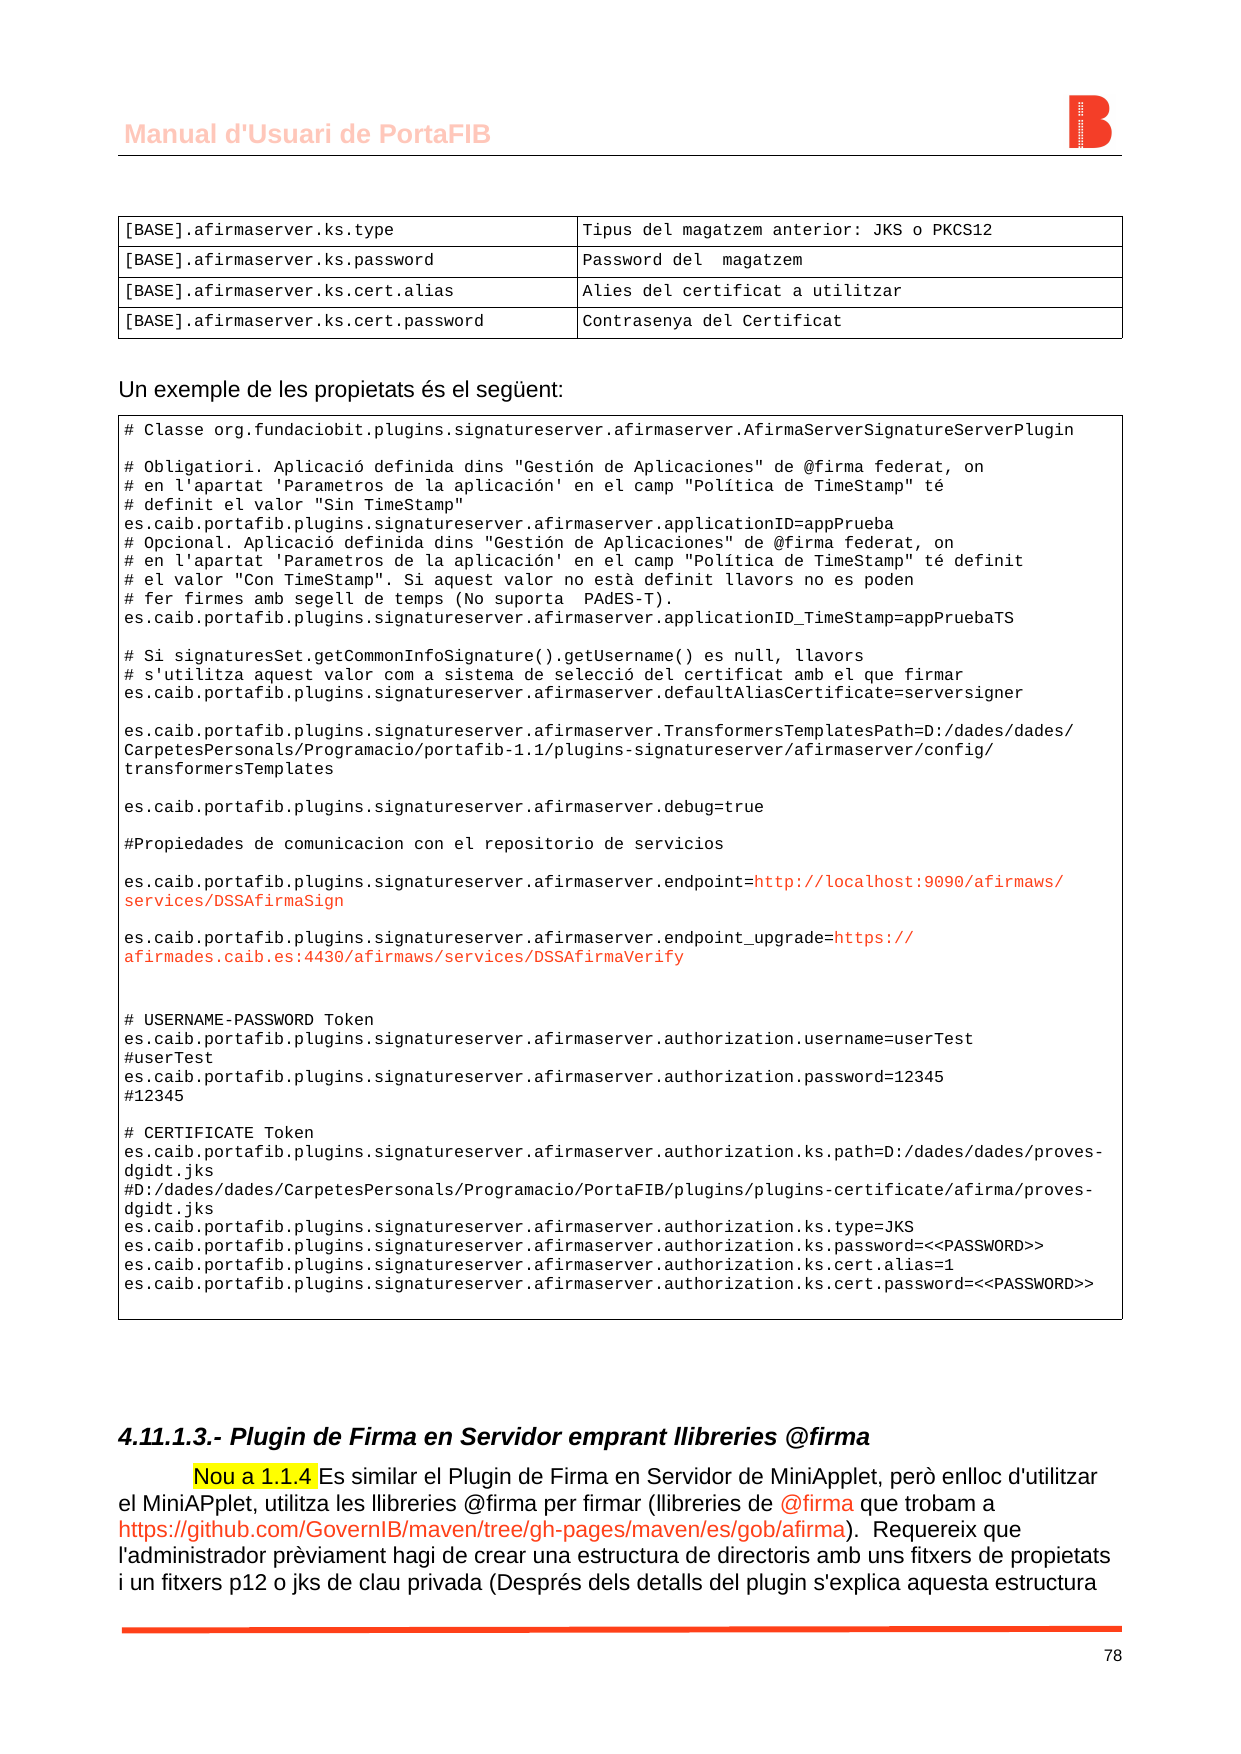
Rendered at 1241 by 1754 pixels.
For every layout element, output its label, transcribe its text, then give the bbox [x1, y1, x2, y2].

table_cell [BASE].afirmaserver.ks.cert.alias [119, 278, 577, 307]
table_header # Classe org.fundaciobit.plugins.signatureserver.afirmaserver.AfirmaServerSignatureServerPlugin # Obligatiori. Aplicació definida dins "Gestión de Aplicaciones" de @firma federat, on # en l'apartat 'Parametros de la aplicación' en el camp "Política de TimeStamp" té # definit el valor "Sin TimeStamp" es.caib.portafib.plugins.signatureserver.afirmaserver.applicationID=appPrueba # Opcional. Aplicació definida dins "Gestión de Aplicaciones" de @firma federat, on # en l'apartat 'Parametros de la aplicación' en el camp "Política de TimeStamp" té definit # el valor "Con TimeStamp". Si aquest valor no està definit llavors no es poden # fer firmes amb segell de temps (No suporta PAdES-T). es.caib.portafib.plugins.signatureserver.afirmaserver.applicationID_TimeStamp=appPruebaTS # Si signaturesSet.getCommonInfoSignature().getUsername() es null, llavors # s'utilitza aquest valor com a sistema de selecció del certificat amb el que firmar es.caib.portafib.plugins.signatureserver.afirmaserver.defaultAliasCertificate=serversigner es.caib.portafib.plugins.signatureserver.afirmaserver.TransformersTemplatesPath=D:/dades/dades/CarpetesPersonals/Programacio/portafib-1.1/plugins-signatureserver/afirmaserver/config/transformersTemplates es.caib.portafib.plugins.signatureserver.afirmaserver.debug=true #Propiedades de comunicacion con el repositorio de servicios es.caib.portafib.plugins.signatureserver.afirmaserver.endpoint=http://localhost:9090/afirmaws/services/DSSAfirmaSign es.caib.portafib.plugins.signatureserver.afirmaserver.endpoint_upgrade=https://afirmades.caib.es:4430/afirmaws/services/DSSAfirmaVerify # USERNAME-PASSWORD Token es.caib.portafib.plugins.signatureserver.afirmaserver.authorization.username=userTest #userTest es.caib.portafib.plugins.signatureserver.afirmaserver.authorization.password=12345 #12345 # CERTIFICATE Token es.caib.portafib.plugins.signatureserver.afirmaserver.authorization.ks.path=D:/dades/dades/proves-dgidt.jks #D:/dades/dades/CarpetesPersonals/Programacio/PortaFIB/plugins/plugins-certificate/afirma/proves-dgidt.jks es.caib.portafib.plugins.signatureserver.afirmaserver.authorization.ks.type=JKS es.caib.portafib.plugins.signatureserver.afirmaserver.authorization.ks.password=<<PASSWORD>> es.caib.portafib.plugins.signatureserver.afirmaserver.authorization.ks.cert.alias=1 es.caib.portafib.plugins.signatureserver.afirmaserver.authorization.ks.cert.password=<<PASSWORD>> [119, 416, 1122, 1319]
text Nou a 1.1.4 Es similar el Plugin de Firma en Servidor de MiniApplet, però enlloc d'utilitzar el MiniAPplet, utilitza les llibreries @firma per firmar (llibreries de @firma que trobam a https://github.com/GovernIB/maven/tree/gh-pages/maven/es/gob/afirma). Requereix que l'administrador prèviament hagi de crear una estructura de directoris amb uns fitxers de propietats i un fitxers p12 o jks de clau privada (Després dels detalls del plugin s'explica aquesta estructura [118, 1463, 1122, 1595]
picture [1063, 94, 1117, 150]
table_cell Contrasenya del Certificat [578, 308, 1122, 337]
table_cell Password del magatzem [578, 247, 1122, 277]
table_cell [BASE].afirmaserver.ks.cert.password [119, 308, 577, 337]
subtitle Plugin de Firma en Servidor emprant llibreries @firma [118, 1422, 1122, 1451]
table_cell [BASE].afirmaserver.ks.type [119, 217, 577, 246]
table_cell [BASE].afirmaserver.ks.password [119, 247, 577, 277]
text Un exemple de les propietats és el següent: [118, 376, 1122, 403]
table_cell Tipus del magatzem anterior: JKS o PKCS12 [578, 217, 1122, 246]
table_cell Alies del certificat a utilitzar [578, 278, 1122, 307]
